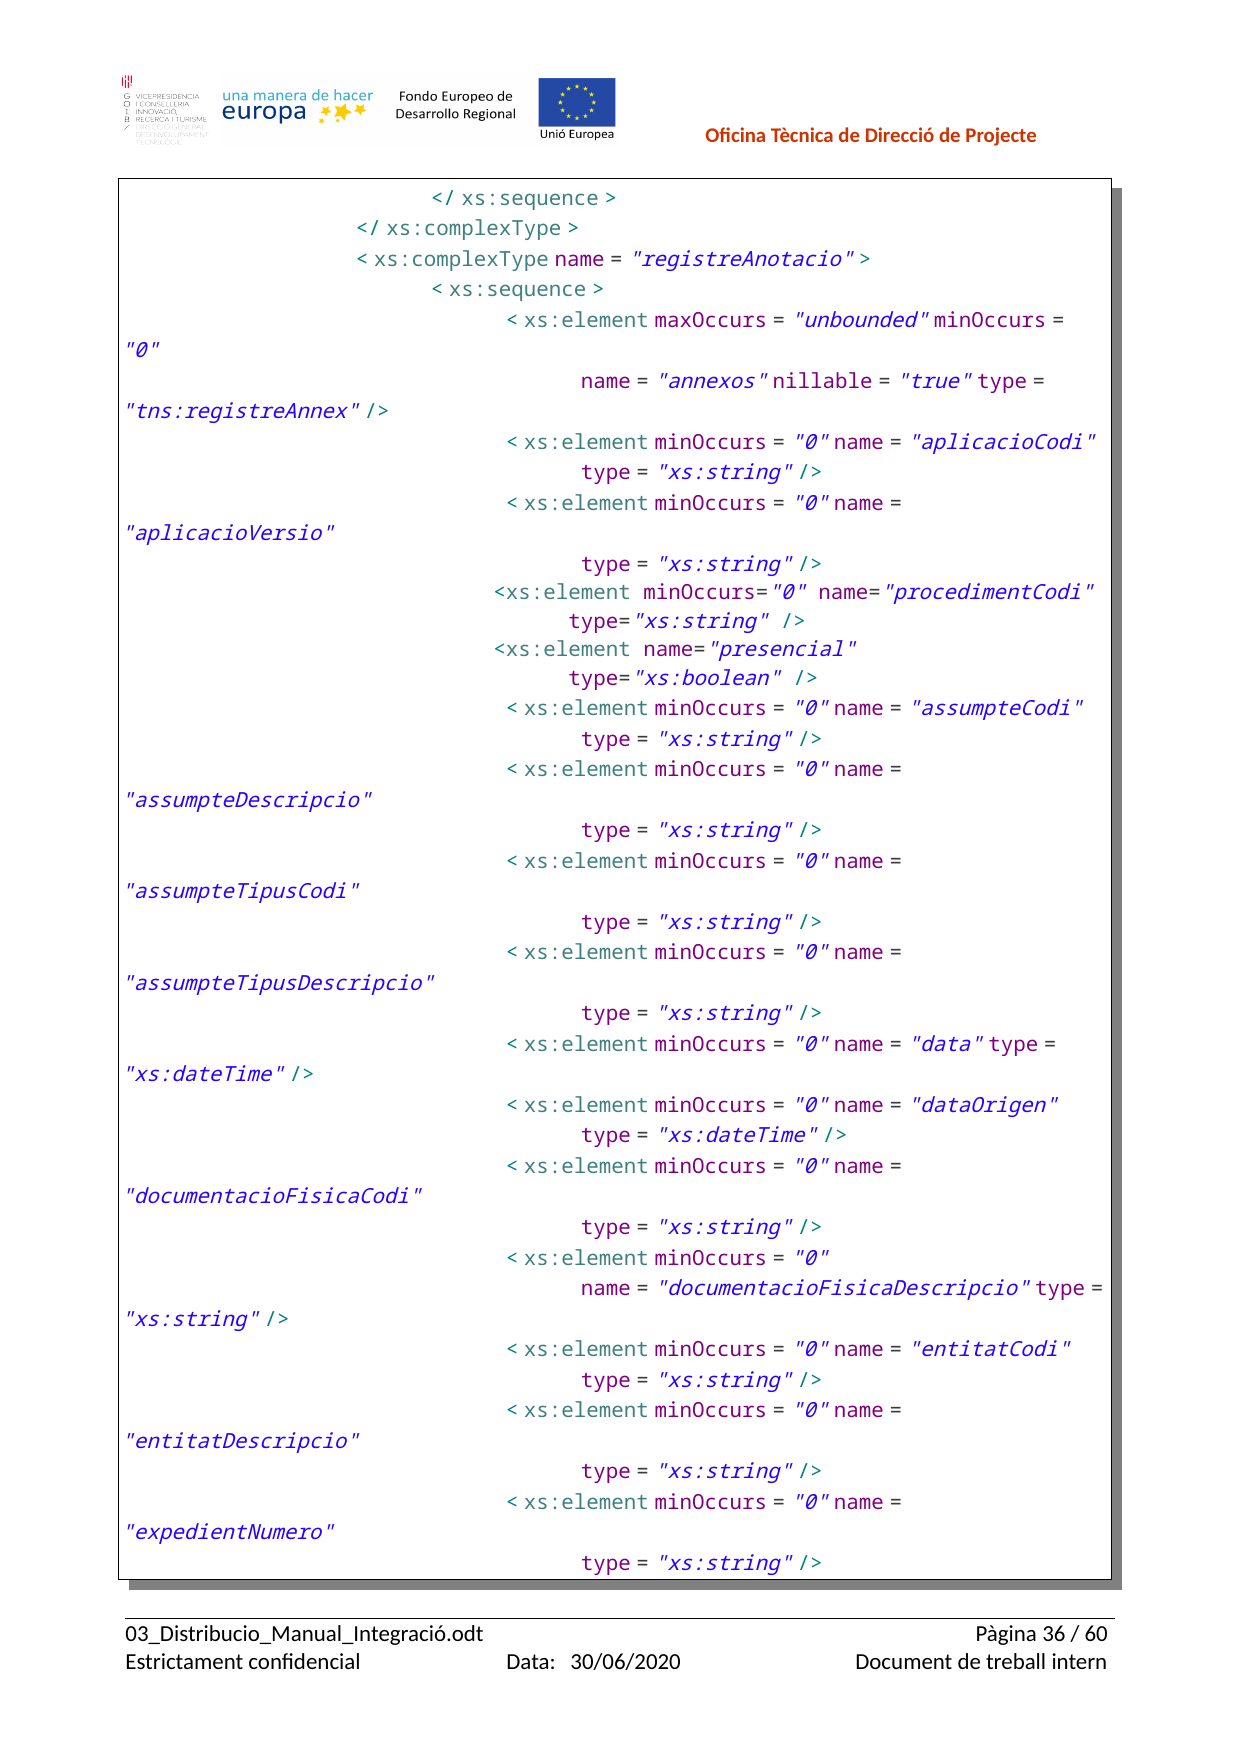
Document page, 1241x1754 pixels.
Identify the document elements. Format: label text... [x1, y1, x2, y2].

picture [219, 73, 621, 147]
text </ xs:sequence > [119, 179, 1111, 208]
text type = "xs:string" /> [119, 1451, 1111, 1482]
text < xs:element minOccurs = "0" name = "expedientNumero" [119, 1482, 1111, 1543]
text type = "xs:string" /> [119, 902, 1111, 932]
text < xs:element maxOccurs = "unbounded" minOccurs = "0" [119, 300, 1111, 361]
text <xs:element name="presencial" [119, 631, 1111, 660]
text < xs:element minOccurs = "0" name = "aplicacioVersio" [119, 483, 1111, 544]
text < xs:element minOccurs = "0" name = "dataOrigen" [119, 1085, 1111, 1116]
text </ xs:complexType > [119, 208, 1111, 239]
text type = "xs:dateTime" /> [119, 1116, 1111, 1146]
text < xs:element minOccurs = "0" name = "assumpteTipusCodi" [119, 841, 1111, 902]
text name = "annexos" nillable = "true" type = "tns:registreAnnex" /> [119, 361, 1111, 422]
text < xs:element minOccurs = "0" name = "entitatDescripcio" [119, 1390, 1111, 1451]
text type = "xs:string" /> [119, 1543, 1111, 1579]
text type = "xs:string" /> [119, 993, 1111, 1024]
text type="xs:string" /> [119, 603, 1111, 631]
text <xs:element minOccurs="0" name="procedimentCodi" [119, 574, 1111, 603]
text < xs:element minOccurs = "0" name = "assumpteDescripcio" [119, 749, 1111, 810]
text type = "xs:string" /> [119, 1207, 1111, 1238]
text type = "xs:string" /> [119, 1360, 1111, 1390]
text < xs:element minOccurs = "0" name = "documentacioFisicaCodi" [119, 1146, 1111, 1207]
text < xs:element minOccurs = "0" name = "assumpteTipusDescripcio" [119, 932, 1111, 993]
text type = "xs:string" /> [119, 810, 1111, 841]
text type = "xs:string" /> [119, 719, 1111, 749]
text < xs:complexType name = "registreAnotacio" > [119, 239, 1111, 269]
text < xs:element minOccurs = "0" [119, 1238, 1111, 1268]
text < xs:element minOccurs = "0" name = "entitatCodi" [119, 1329, 1111, 1360]
text type = "xs:string" /> [119, 452, 1111, 483]
text type="xs:boolean" /> [119, 660, 1111, 688]
text < xs:element minOccurs = "0" name = "aplicacioCodi" [119, 422, 1111, 452]
text type = "xs:string" /> [119, 544, 1111, 574]
picture [118, 73, 213, 147]
text < xs:element minOccurs = "0" name = "data" type = "xs:dateTime" /> [119, 1024, 1111, 1085]
text name = "documentacioFisicaDescripcio" type = "xs:string" /> [119, 1268, 1111, 1329]
text < xs:element minOccurs = "0" name = "assumpteCodi" [119, 688, 1111, 719]
text < xs:sequence > [119, 269, 1111, 300]
